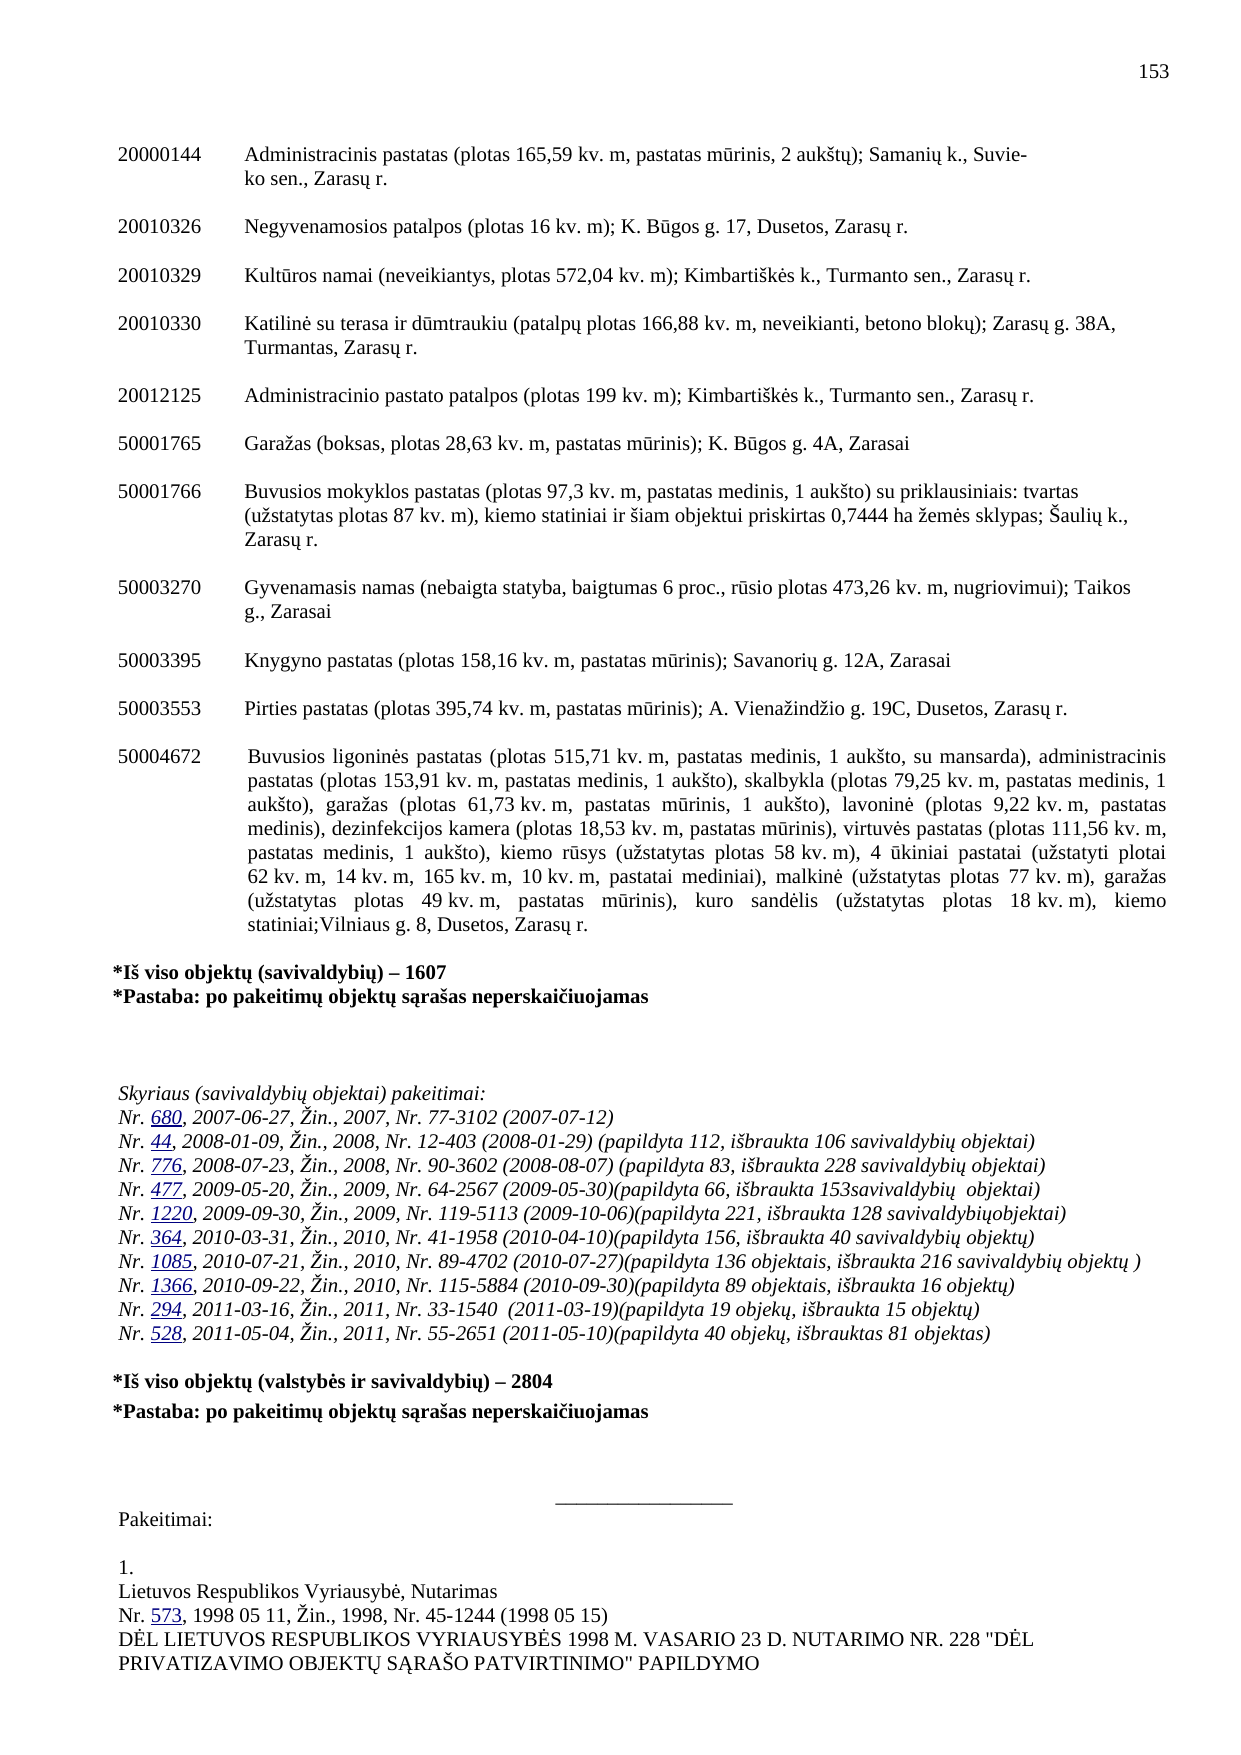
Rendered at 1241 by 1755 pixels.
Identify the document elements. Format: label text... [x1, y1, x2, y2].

text Nr. 528, 2011-05-04, Žin., 2011, Nr. 55-2651 (2011-05-10)(papildyta 40 objekų, išbrauktas 81 objektas) [118, 1321, 1169, 1345]
text Nr. 1366, 2010-09-22, Žin., 2010, Nr. 115-5884 (2010-09-30)(papildyta 89 objektais, išbraukta 16 objektų) [118, 1273, 1169, 1297]
text Nr. 1085, 2010-07-21, Žin., 2010, Nr. 89-4702 (2010-07-27)(papildyta 136 objektais, išbraukta 216 savivaldybių objektų ) [118, 1249, 1169, 1273]
text DĖL LIETUVOS RESPUBLIKOS VYRIAUSYBĖS 1998 M. VASARIO 23 D. NUTARIMO NR. 228 "DĖL PRIVATIZAVIMO OBJEKTŲ SĄRAŠO PATVIRTINIMO" PAPILDYMO [118, 1627, 1169, 1675]
text _________________ [118, 1482, 1169, 1507]
text Nr. 364, 2010-03-31, Žin., 2010, Nr. 41-1958 (2010-04-10)(papildyta 156, išbraukta 40 savivaldybių objektų) [118, 1225, 1169, 1249]
text Nr. 44, 2008-01-09, Žin., 2008, Nr. 12-403 (2008-01-29) (papildyta 112, išbraukta 106 savivaldybių objektai) [118, 1129, 1169, 1153]
text Nr. 1220, 2009-09-30, Žin., 2009, Nr. 119-5113 (2009-10-06)(papildyta 221, išbraukta 128 savivaldybiųobjektai) [118, 1201, 1169, 1225]
text Lietuvos Respublikos Vyriausybė, Nutarimas [118, 1579, 1169, 1603]
text Nr. 573, 1998 05 11, Žin., 1998, Nr. 45-1244 (1998 05 15) [118, 1603, 1169, 1627]
text Nr. 477, 2009-05-20, Žin., 2009, Nr. 64-2567 (2009-05-30)(papildyta 66, išbraukta 153savivaldybių objektai) [118, 1177, 1169, 1201]
text Skyriaus (savivaldybių objektai) pakeitimai: [118, 1081, 1169, 1105]
text 1. [118, 1555, 1169, 1579]
text Nr. 776, 2008-07-23, Žin., 2008, Nr. 90-3602 (2008-08-07) (papildyta 83, išbraukta 228 savivaldybių objektai) [118, 1153, 1169, 1177]
text Nr. 294, 2011-03-16, Žin., 2011, Nr. 33-1540 (2011-03-19)(papildyta 19 objekų, išbraukta 15 objektų) [118, 1297, 1169, 1321]
text Nr. 680, 2007-06-27, Žin., 2007, Nr. 77-3102 (2007-07-12) [118, 1105, 1169, 1129]
text Pakeitimai: [118, 1507, 1169, 1531]
